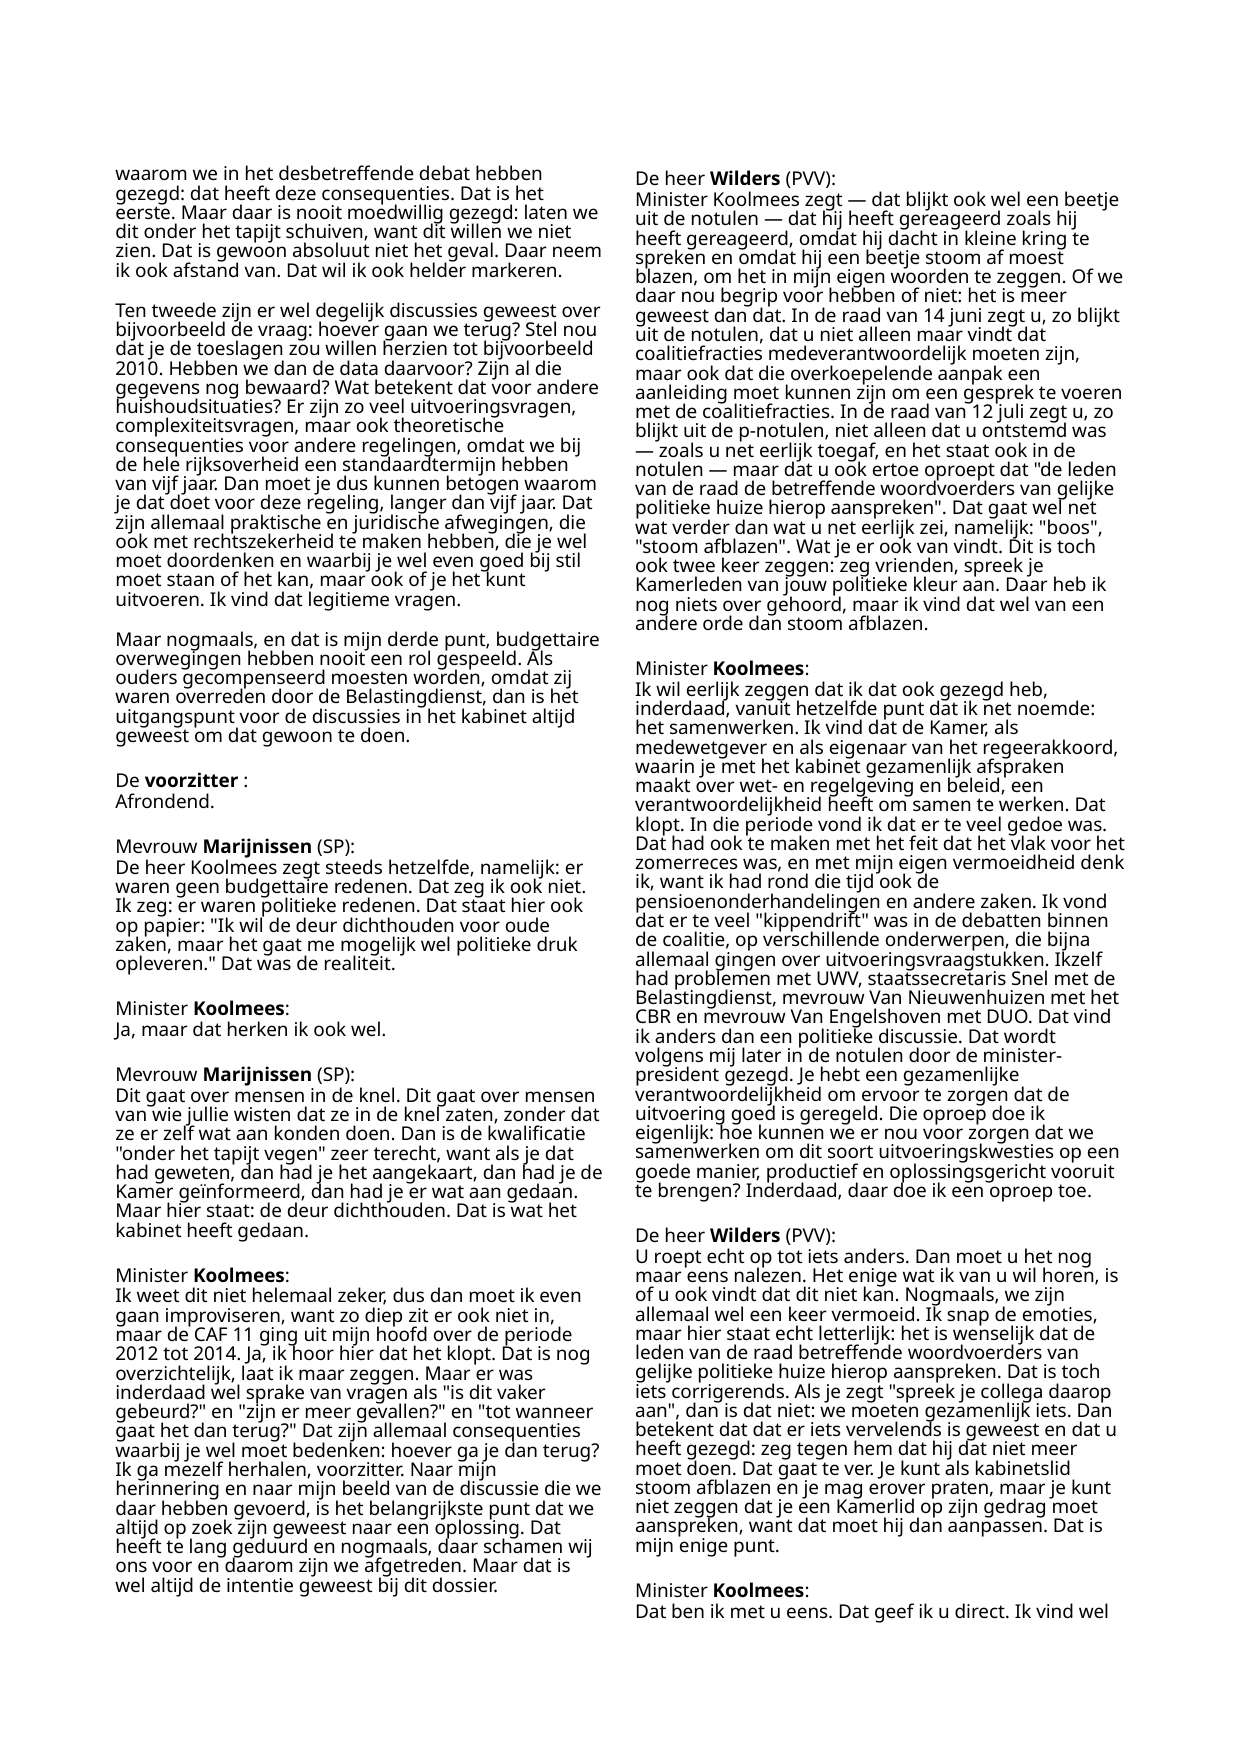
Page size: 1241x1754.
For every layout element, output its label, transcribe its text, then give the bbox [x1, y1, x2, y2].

text Maar nogmaals, en dat is mijn derde punt, budgettaire overwegingen hebben nooit een rol gespeeld. Als ouders gecompenseerd moesten worden, omdat zij waren overreden door de Belastingdienst, dan is het uitgangspunt voor de discussies in het kabinet altijd geweest om dat gewoon te doen. [115, 631, 605, 746]
text Mevrouw Marijnissen (SP): [115, 833, 605, 859]
text Ten tweede zijn er wel degelijk discussies geweest over bijvoorbeeld de vraag: hoever gaan we terug? Stel nou dat je de toeslagen zou willen herzien tot bijvoorbeeld 2010. Hebben we dan de data daarvoor? Zijn al die gegevens nog bewaard? Wat betekent dat voor andere huishoudsituaties? Er zijn zo veel uitvoeringsvragen, complexiteitsvragen, maar ook theoretische consequenties voor andere regelingen, omdat we bij de hele rijksoverheid een standaardtermijn hebben van vijf jaar. Dan moet je dus kunnen betogen waarom je dat doet voor deze regeling, langer dan vijf jaar. Dat zijn allemaal praktische en juridische afwegingen, die ook met rechtszekerheid te maken hebben, die je wel moet doordenken en waarbij je wel even goed bij stil moet staan of het kan, maar ook of je het kunt uitvoeren. Ik vind dat legitieme vragen. [115, 302, 605, 610]
text Mevrouw Marijnissen (SP): [115, 1061, 605, 1087]
text De heer Wilders (PVV): [635, 1222, 1125, 1248]
text Minister Koolmees: [635, 1577, 1125, 1603]
text Ik wil eerlijk zeggen dat ik dat ook gezegd heb, inderdaad, vanuit hetzelfde punt dat ik net noemde: het samenwerken. Ik vind dat de Kamer, als medewetgever en als eigenaar van het regeerakkoord, waarin je met het kabinet gezamenlijk afspraken maakt over wet- en regelgeving en beleid, een verantwoordelijkheid heeft om samen te werken. Dat klopt. In die periode vond ik dat er te veel gedoe was. Dat had ook te maken met het feit dat het vlak voor het zomerreces was, en met mijn eigen vermoeidheid denk ik, want ik had rond die tijd ook de pensioenonderhandelingen en andere zaken. Ik vond dat er te veel "kippendrift" was in de debatten binnen de coalitie, op verschillende onderwerpen, die bijna allemaal gingen over uitvoeringsvraagstukken. Ikzelf had problemen met UWV, staatssecretaris Snel met de Belastingdienst, mevrouw Van Nieuwenhuizen met het CBR en mevrouw Van Engelshoven met DUO. Dat vind ik anders dan een politieke discussie. Dat wordt volgens mij later in de notulen door de minister-president gezegd. Je hebt een gezamenlijke verantwoordelijkheid om ervoor te zorgen dat de uitvoering goed is geregeld. Die oproep doe ik eigenlijk: hoe kunnen we er nou voor zorgen dat we samenwerken om dit soort uitvoeringskwesties op een goede manier, productief en oplossingsgericht vooruit te brengen? Inderdaad, daar doe ik een oproep toe. [635, 681, 1125, 1201]
text Minister Koolmees: [115, 1262, 605, 1287]
text De voorzitter : [115, 767, 605, 793]
text Afrondend. [115, 793, 605, 812]
text U roept echt op tot iets anders. Dan moet u het nog maar eens nalezen. Het enige wat ik van u wil horen, is of u ook vindt dat dit niet kan. Nogmaals, we zijn allemaal wel een keer vermoeid. Ik snap de emoties, maar hier staat echt letterlijk: het is wenselijk dat de leden van de raad betreffende woordvoerders van gelijke politieke huize hierop aanspreken. Dat is toch iets corrigerends. Als je zegt "spreek je collega daarop aan", dan is dat niet: we moeten gezamenlijk iets. Dan betekent dat dat er iets vervelends is geweest en dat u heeft gezegd: zeg tegen hem dat hij dat niet meer moet doen. Dat gaat te ver. Je kunt als kabinetslid stoom afblazen en je mag erover praten, maar je kunt niet zeggen dat je een Kamerlid op zijn gedrag moet aanspreken, want dat moet hij dan aanpassen. Dat is mijn enige punt. [635, 1248, 1125, 1556]
text Minister Koolmees: [115, 995, 605, 1021]
text Ja, maar dat herken ik ook wel. [115, 1021, 605, 1040]
text waarom we in het desbetreffende debat hebben gezegd: dat heeft deze consequenties. Dat is het eerste. Maar daar is nooit moedwillig gezegd: laten we dit onder het tapijt schuiven, want dit willen we niet zien. Dat is gewoon absoluut niet het geval. Daar neem ik ook afstand van. Dat wil ik ook helder markeren. [115, 165, 605, 281]
text Dit gaat over mensen in de knel. Dit gaat over mensen van wie jullie wisten dat ze in de knel zaten, zonder dat ze er zelf wat aan konden doen. Dan is de kwalificatie "onder het tapijt vegen" zeer terecht, want als je dat had geweten, dan had je het aangekaart, dan had je de Kamer geïnformeerd, dan had je er wat aan gedaan. Maar hier staat: de deur dichthouden. Dat is wat het kabinet heeft gedaan. [115, 1087, 605, 1241]
text Minister Koolmees zegt — dat blijkt ook wel een beetje uit de notulen — dat hij heeft gereageerd zoals hij heeft gereageerd, omdat hij dacht in kleine kring te spreken en omdat hij een beetje stoom af moest blazen, om het in mijn eigen woorden te zeggen. Of we daar nou begrip voor hebben of niet: het is meer geweest dan dat. In de raad van 14 juni zegt u, zo blijkt uit de notulen, dat u niet alleen maar vindt dat coalitiefracties medeverantwoordelijk moeten zijn, maar ook dat die overkoepelende aanpak een aanleiding moet kunnen zijn om een gesprek te voeren met de coalitiefracties. In de raad van 12 juli zegt u, zo blijkt uit de p-notulen, niet alleen dat u ontstemd was — zoals u net eerlijk toegaf, en het staat ook in de notulen — maar dat u ook ertoe oproept dat "de leden van de raad de betreffende woordvoerders van gelijke politieke huize hierop aanspreken". Dat gaat wel net wat verder dan wat u net eerlijk zei, namelijk: "boos", "stoom afblazen". Wat je er ook van vindt. Dit is toch ook twee keer zeggen: zeg vrienden, spreek je Kamerleden van jouw politieke kleur aan. Daar heb ik nog niets over gehoord, maar ik vind dat wel van een andere orde dan stoom afblazen. [635, 191, 1125, 634]
text De heer Koolmees zegt steeds hetzelfde, namelijk: er waren geen budgettaire redenen. Dat zeg ik ook niet. Ik zeg: er waren politieke redenen. Dat staat hier ook op papier: "Ik wil de deur dichthouden voor oude zaken, maar het gaat me mogelijk wel politieke druk opleveren." Dat was de realiteit. [115, 859, 605, 974]
text Ik weet dit niet helemaal zeker, dus dan moet ik even gaan improviseren, want zo diep zit er ook niet in, maar de CAF 11 ging uit mijn hoofd over de periode 2012 tot 2014. Ja, ik hoor hier dat het klopt. Dat is nog overzichtelijk, laat ik maar zeggen. Maar er was inderdaad wel sprake van vragen als "is dit vaker gebeurd?" en "zijn er meer gevallen?" en "tot wanneer gaat het dan terug?" Dat zijn allemaal consequenties waarbij je wel moet bedenken: hoever ga je dan terug? Ik ga mezelf herhalen, voorzitter. Naar mijn herinnering en naar mijn beeld van de discussie die we daar hebben gevoerd, is het belangrijkste punt dat we altijd op zoek zijn geweest naar een oplossing. Dat heeft te lang geduurd en nogmaals, daar schamen wij ons voor en daarom zijn we afgetreden. Maar dat is wel altijd de intentie geweest bij dit dossier. [115, 1287, 605, 1596]
text Minister Koolmees: [635, 655, 1125, 681]
text Dat ben ik met u eens. Dat geef ik u direct. Ik vind wel [635, 1603, 1125, 1622]
text De heer Wilders (PVV): [635, 165, 1125, 191]
